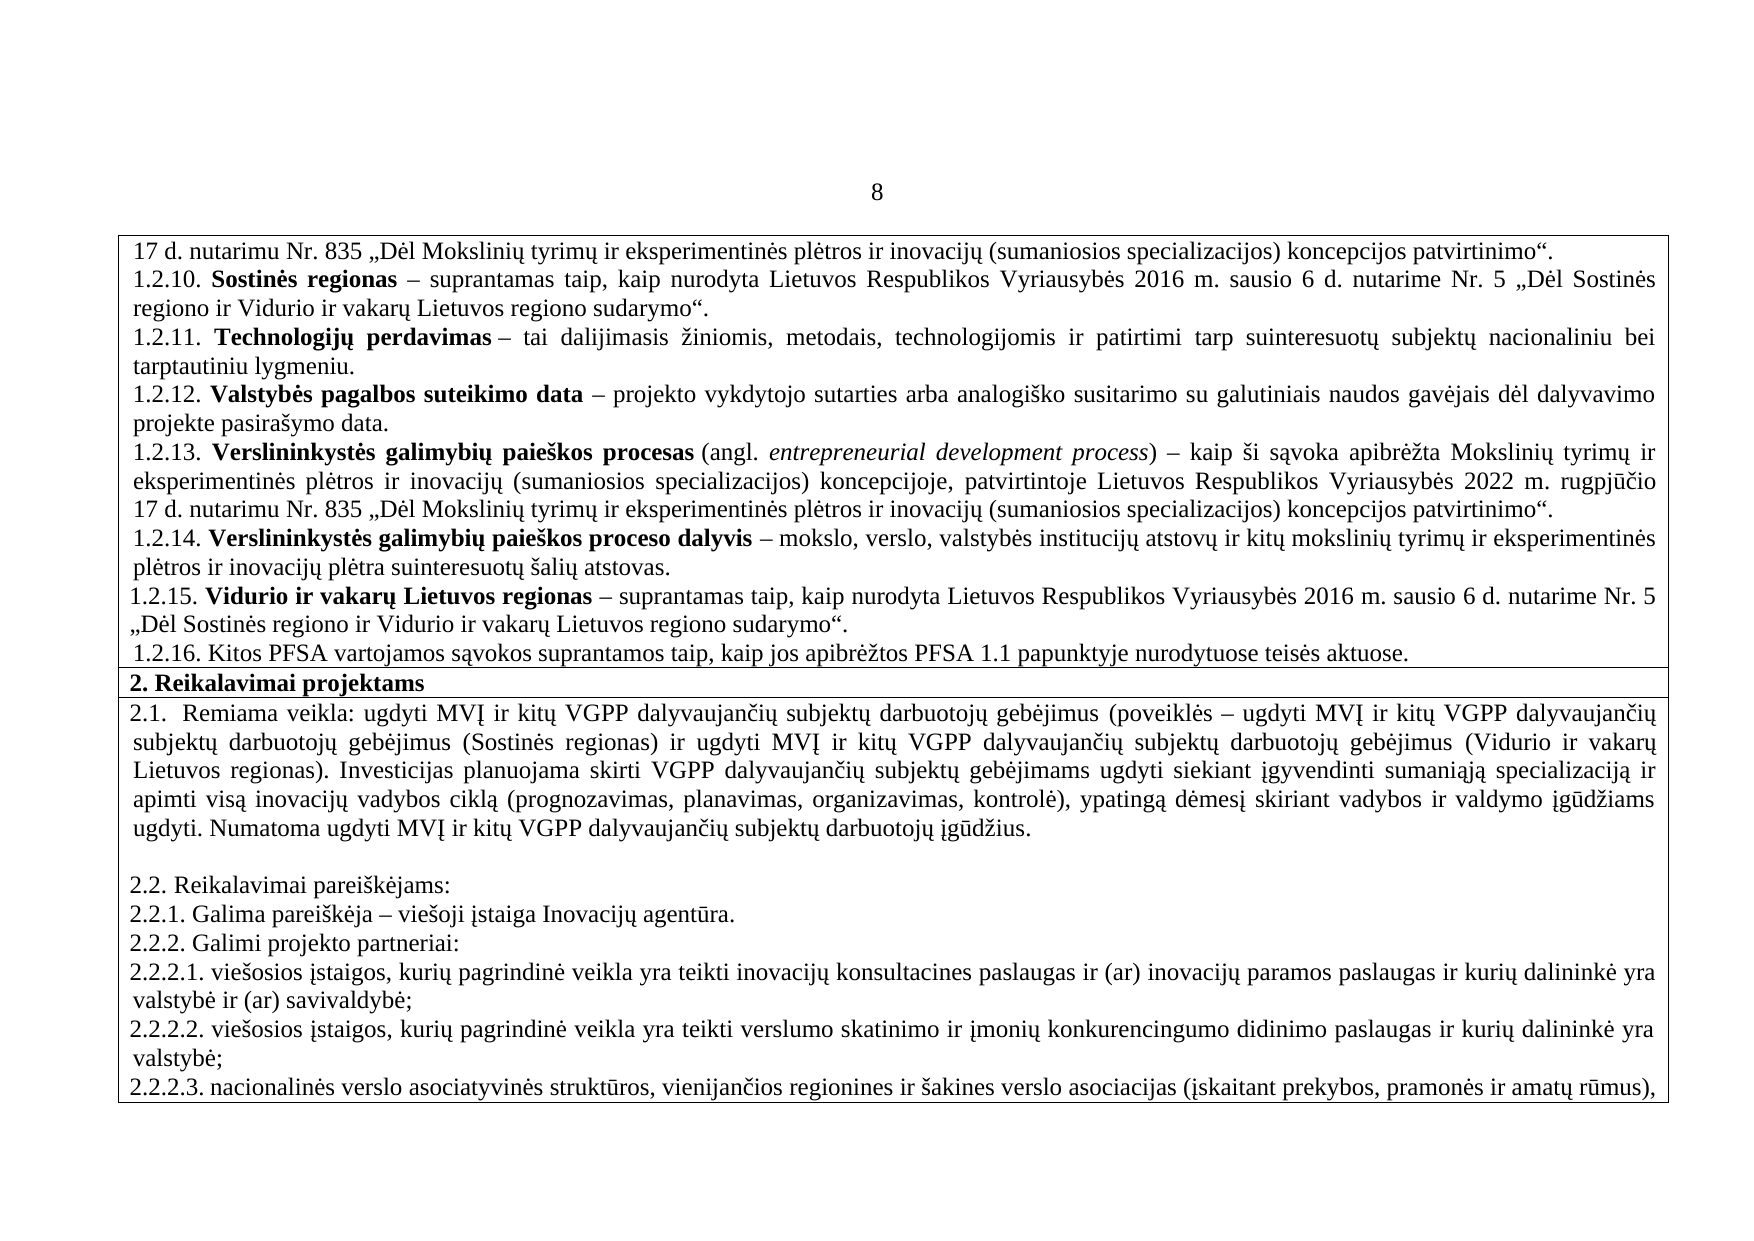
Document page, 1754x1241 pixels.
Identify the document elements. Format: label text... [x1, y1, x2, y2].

table_cell 2. Reikalavimai projektams [119, 668, 1668, 697]
table_cell 2.1. Remiama veikla: ugdyti MVĮ ir kitų VGPP dalyvaujančių subjektų darbuotojų gebėjimus (poveiklės – ugdyti MVĮ ir kitų VGPP dalyvaujančių subjektų darbuotojų gebėjimus (Sostinės regionas) ir ugdyti MVĮ ir kitų VGPP dalyvaujančių subjektų darbuotojų gebėjimus (Vidurio ir vakarų Lietuvos regionas). Investicijas planuojama skirti VGPP dalyvaujančių subjektų gebėjimams ugdyti siekiant įgyvendinti sumaniąją specializaciją ir apimti visą inovacijų vadybos ciklą (prognozavimas, planavimas, organizavimas, kontrolė), ypatingą dėmesį skiriant vadybos ir valdymo įgūdžiams ugdyti. Numatoma ugdyti MVĮ ir kitų VGPP dalyvaujančių subjektų darbuotojų įgūdžius. 2.2. Reikalavimai pareiškėjams: 2.2.1. Galima pareiškėja – viešoji įstaiga Inovacijų agentūra. 2.2.2. Galimi projekto partneriai: 2.2.2.1. viešosios įstaigos, kurių pagrindinė veikla yra teikti inovacijų konsultacines paslaugas ir (ar) inovacijų paramos paslaugas ir kurių dalininkė yra valstybė ir (ar) savivaldybė; 2.2.2.2. viešosios įstaigos, kurių pagrindinė veikla yra teikti verslumo skatinimo ir įmonių konkurencingumo didinimo paslaugas ir kurių dalininkė yra valstybė; 2.2.2.3. nacionalinės verslo asociatyvinės struktūros, vienijančios regionines ir šakines verslo asociacijas (įskaitant prekybos, pramonės ir amatų rūmus), [119, 698, 1668, 1102]
table_cell 17 d. nutarimu Nr. 835 „Dėl Mokslinių tyrimų ir eksperimentinės plėtros ir inovacijų (sumaniosios specializacijos) koncepcijos patvirtinimo“. 1.2.10. Sostinės regionas – suprantamas taip, kaip nurodyta Lietuvos Respublikos Vyriausybės 2016 m. sausio 6 d. nutarime Nr. 5 „Dėl Sostinės regiono ir Vidurio ir vakarų Lietuvos regiono sudarymo“. 1.2.11. Technologijų perdavimas – tai dalijimasis žiniomis, metodais, technologijomis ir patirtimi tarp suinteresuotų subjektų nacionaliniu bei tarptautiniu lygmeniu. 1.2.12. Valstybės pagalbos suteikimo data – projekto vykdytojo sutarties arba analogiško susitarimo su galutiniais naudos gavėjais dėl dalyvavimo projekte pasirašymo data. 1.2.13. Verslininkystės galimybių paieškos procesas (angl. entrepreneurial development process) – kaip ši sąvoka apibrėžta Mokslinių tyrimų ir eksperimentinės plėtros ir inovacijų (sumaniosios specializacijos) koncepcijoje, patvirtintoje Lietuvos Respublikos Vyriausybės 2022 m. rugpjūčio 17 d. nutarimu Nr. 835 „Dėl Mokslinių tyrimų ir eksperimentinės plėtros ir inovacijų (sumaniosios specializacijos) koncepcijos patvirtinimo“. 1.2.14. Verslininkystės galimybių paieškos proceso dalyvis – mokslo, verslo, valstybės institucijų atstovų ir kitų mokslinių tyrimų ir eksperimentinės plėtros ir inovacijų plėtra suinteresuotų šalių atstovas. 1.2.15. Vidurio ir vakarų Lietuvos regionas – suprantamas taip, kaip nurodyta Lietuvos Respublikos Vyriausybės 2016 m. sausio 6 d. nutarime Nr. 5 „Dėl Sostinės regiono ir Vidurio ir vakarų Lietuvos regiono sudarymo“. 1.2.16. Kitos PFSA vartojamos sąvokos suprantamos taip, kaip jos apibrėžtos PFSA 1.1 papunktyje nurodytuose teisės aktuose. [119, 236, 1668, 667]
